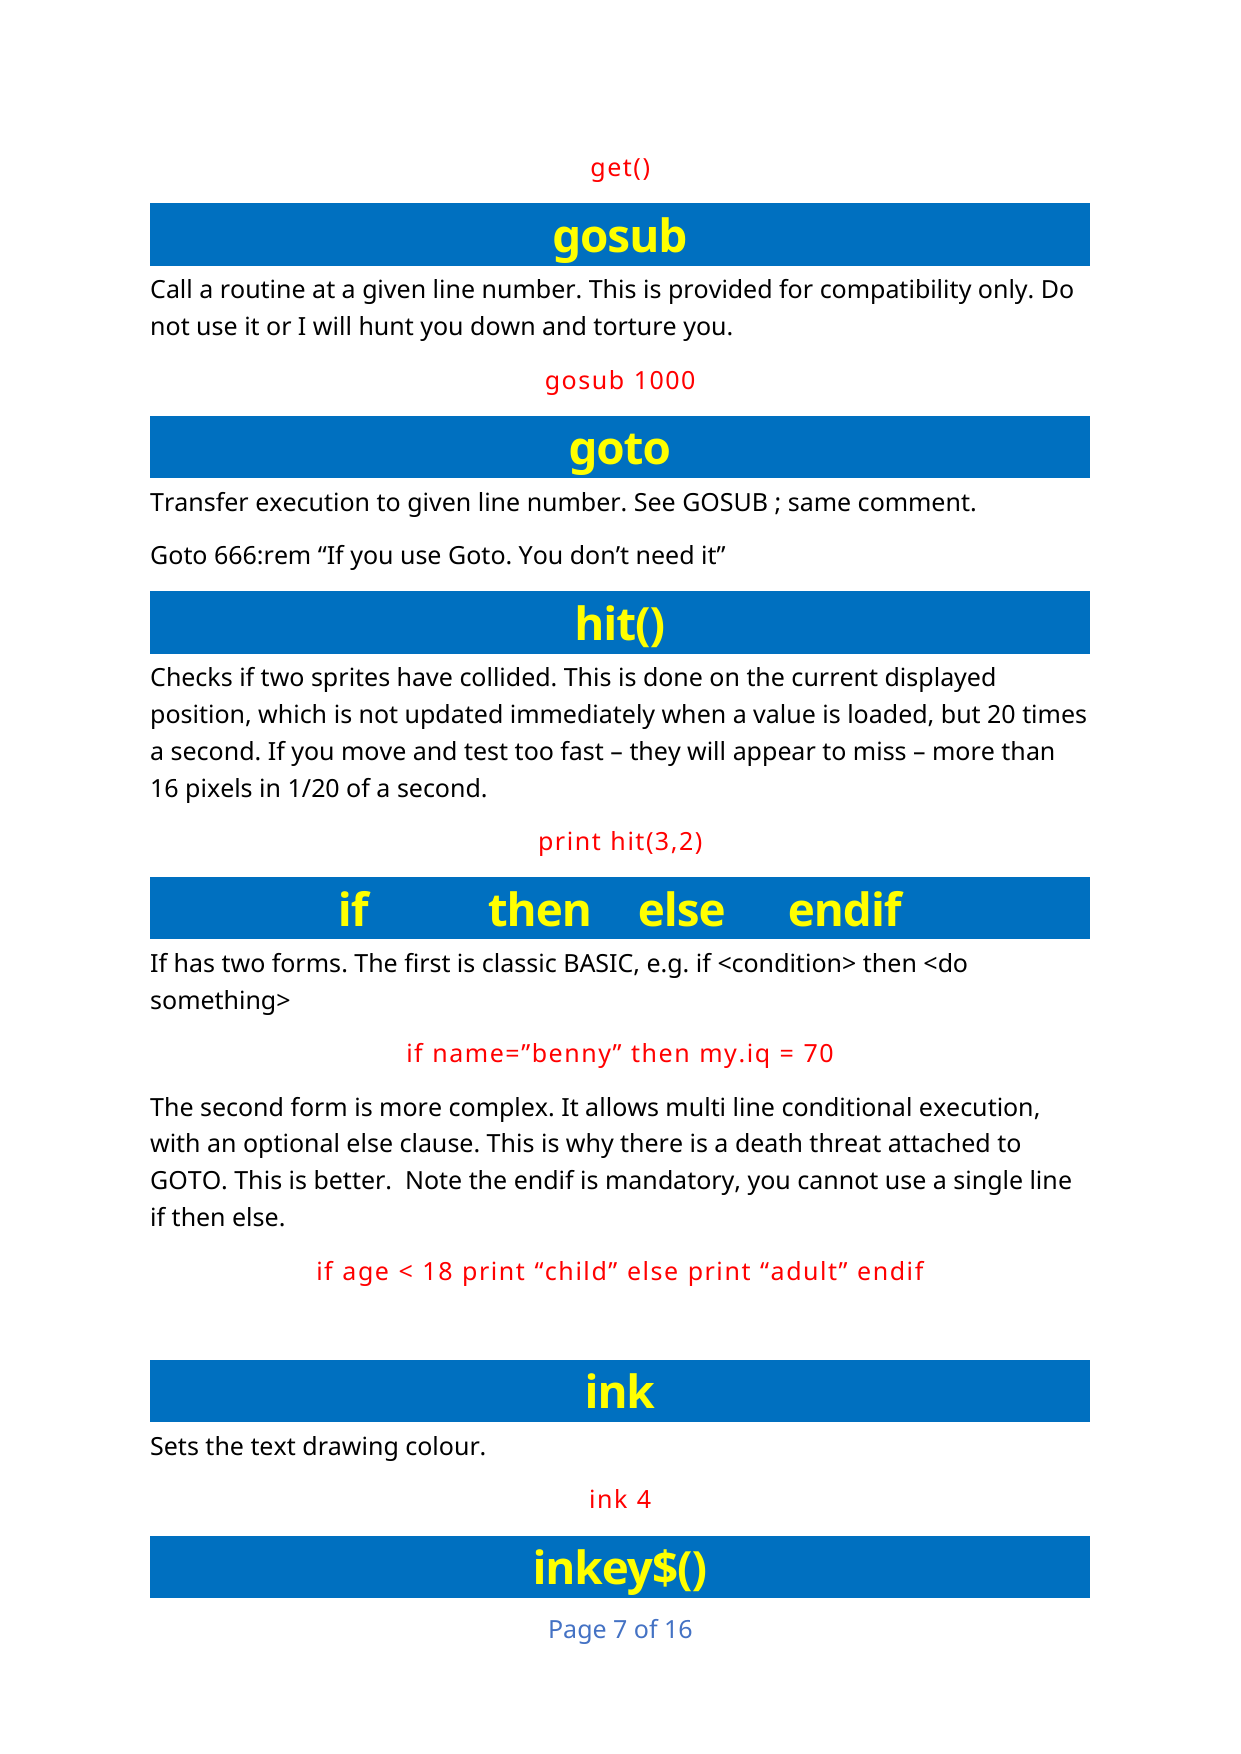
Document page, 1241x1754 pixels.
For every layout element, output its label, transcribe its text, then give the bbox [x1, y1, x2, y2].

subtitle Gosub 1000 [150, 362, 1090, 396]
title if then else endif [150, 877, 1090, 939]
title gosub [150, 203, 1090, 266]
text Call a routine at a given line number. This is provided for compatibility only. Do not use it or I will hunt you down and torture you. [150, 272, 1090, 343]
title goto [150, 416, 1090, 478]
title hit() [150, 591, 1090, 654]
subtitle Print hit(3,2) [150, 824, 1090, 858]
subtitle Ink 4 [150, 1482, 1090, 1516]
text Transfer execution to given line number. See GOSUB ; same comment. [150, 484, 1090, 518]
text Goto 666:rem “If you use Goto. You don’t need it” [150, 538, 1090, 572]
title ink [150, 1360, 1090, 1422]
text If has two forms. The first is classic BASIC, e.g. if <condition> then <do something> [150, 946, 1090, 1017]
title inkey$() [150, 1536, 1090, 1598]
text The second form is more complex. It allows multi line conditional execution, with an optional else clause. This is why there is a death threat attached to GOTO. This is better. Note the endif is mandatory, you cannot use a single line if then else. [150, 1089, 1090, 1234]
text Sets the text drawing colour. [150, 1429, 1090, 1463]
text Checks if two sprites have collided. This is done on the current displayed position, which is not updated immediately when a value is loaded, but 20 times a second. If you move and test too fast – they will appear to miss – more than 16 pixels in 1/20 of a second. [150, 660, 1090, 804]
subtitle Get() [150, 150, 1090, 184]
subtitle If name=”Benny” then my.iq = 70 [150, 1036, 1090, 1070]
subtitle If age < 18 print “Child” else print “Adult” endif [150, 1253, 1090, 1287]
